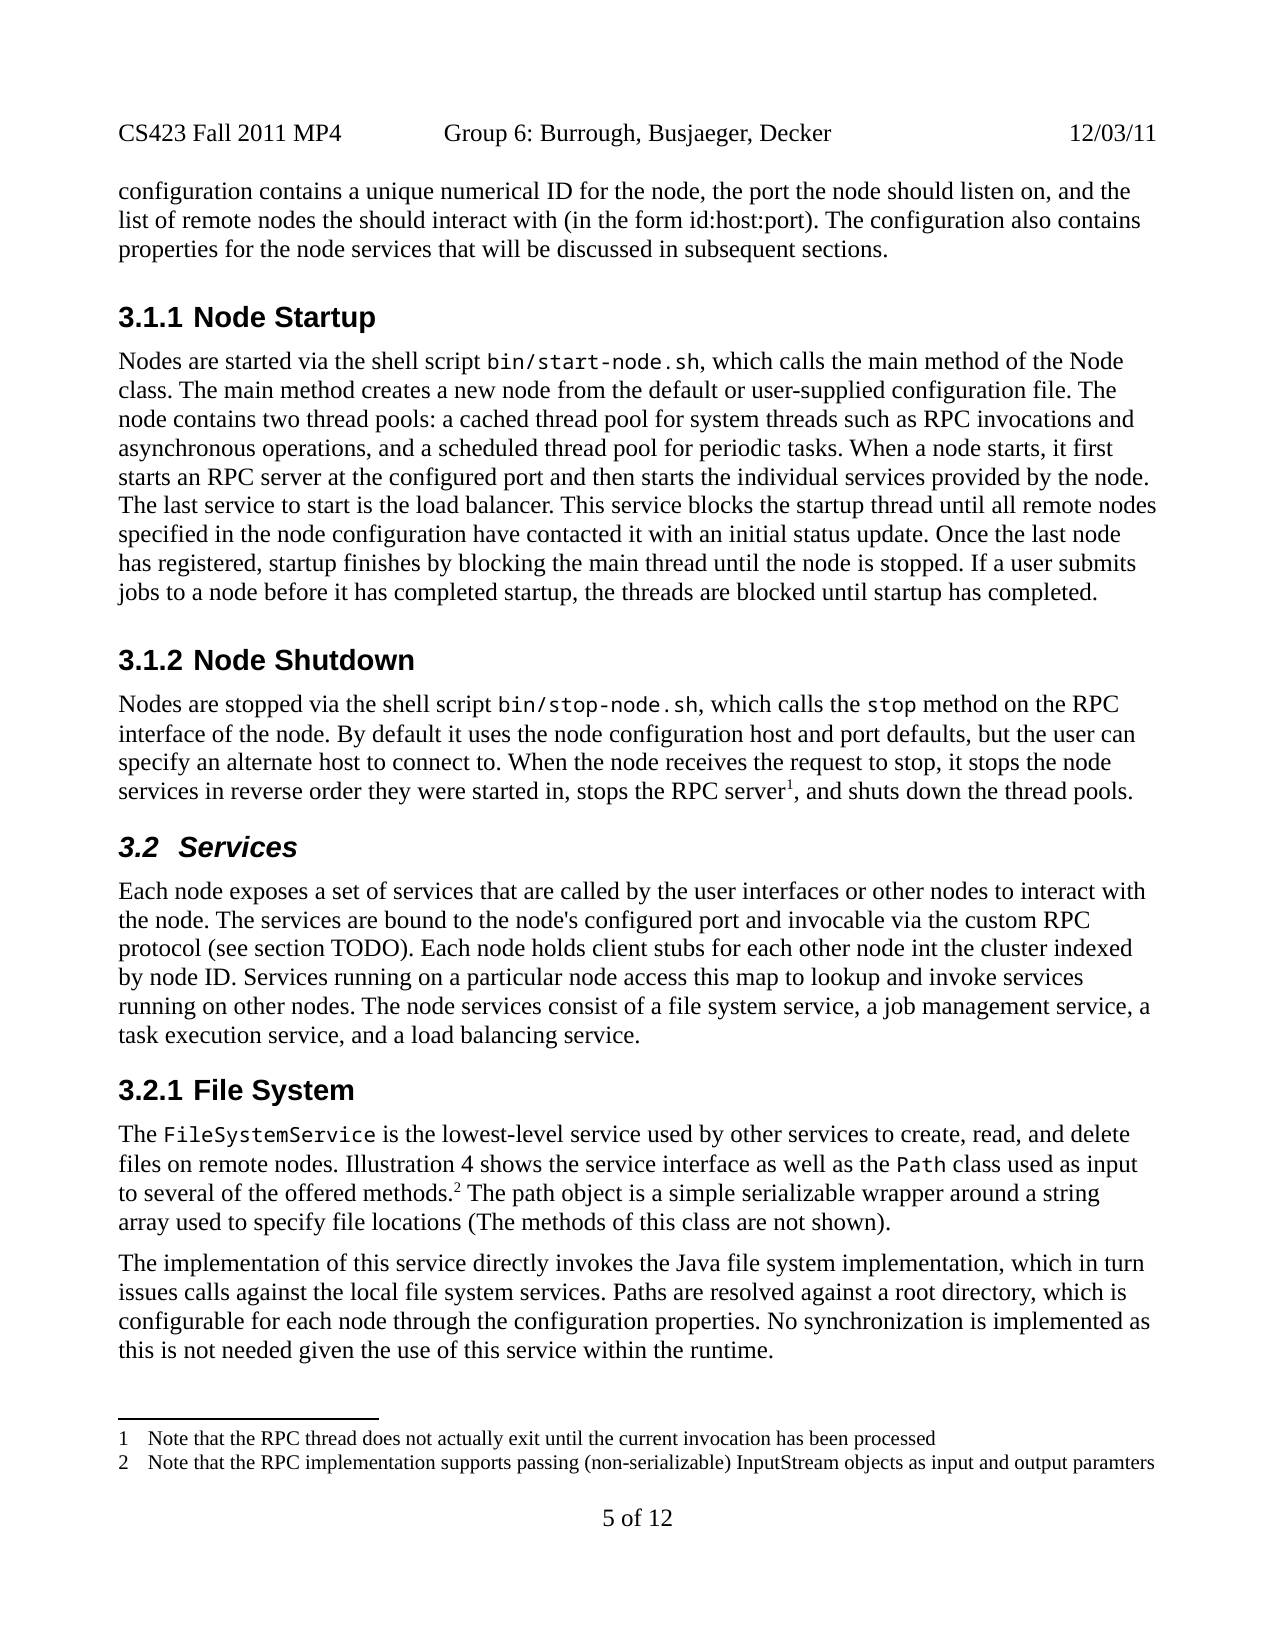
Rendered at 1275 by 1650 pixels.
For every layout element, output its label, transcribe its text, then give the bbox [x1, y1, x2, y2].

subtitle File System [118, 1073, 1157, 1107]
text Nodes are started via the shell script bin/start-node.sh, which calls the main method of the Node class. The main method creates a new node from the default or user-supplied configuration file. The node contains two thread pools: a cached thread pool for system threads such as RPC invocations and asynchronous operations, and a scheduled thread pool for periodic tasks. When a node starts, it first starts an RPC server at the configured port and then starts the individual services provided by the node. The last service to start is the load balancer. This service blocks the startup thread until all remote nodes specified in the node configuration have contacted it with an initial status update. Once the last node has registered, startup finishes by blocking the main thread until the node is stopped. If a user submits jobs to a node before it has completed startup, the threads are blocked until startup has completed. [118, 346, 1157, 606]
text The implementation of this service directly invokes the Java file system implementation, which in turn issues calls against the local file system services. Paths are resolved against a root directory, which is configurable for each node through the configuration properties. No synchronization is implemented as this is not needed given the use of this service within the runtime. [118, 1248, 1157, 1363]
text Each node exposes a set of services that are called by the user interfaces or other nodes to interact with the node. The services are bound to the node's configured port and invocable via the custom RPC protocol (see section TODO). Each node holds client stubs for each other node int the cluster indexed by node ID. Services running on a particular node access this map to lookup and invoke services running on other nodes. The node services consist of a file system service, a job management service, a task execution service, and a load balancing service. [118, 876, 1157, 1048]
subtitle Node Shutdown [118, 643, 1157, 677]
text Nodes are stopped via the shell script bin/stop-node.sh, which calls the stop method on the RPC interface of the node. By default it uses the node configuration host and port defaults, but the user can specify an alternate host to connect to. When the node receives the request to stop, it stops the node services in reverse order they were started in, stops the RPC server, and shuts down the thread pools. [118, 689, 1157, 805]
text The FileSystemService is the lowest-level service used by other services to create, read, and delete files on remote nodes. Illustration 4 shows the service interface as well as the Path class used as input to several of the offered methods. The path object is a simple serializable wrapper around a string array used to specify file locations (The methods of this class are not shown). [118, 1119, 1157, 1236]
text Note that the RPC thread does not actually exit until the current invocation has been processed [118, 1426, 1157, 1449]
subtitle Node Startup [118, 300, 1157, 334]
subtitle Services [118, 830, 1157, 863]
text configuration contains a unique numerical ID for the node, the port the node should listen on, and the list of remote nodes the should interact with (in the form id:host:port). The configuration also contains properties for the node services that will be discussed in subsequent sections. [118, 176, 1157, 263]
text Note that the RPC implementation supports passing (non-serializable) InputStream objects as input and output paramters [118, 1449, 1157, 1474]
